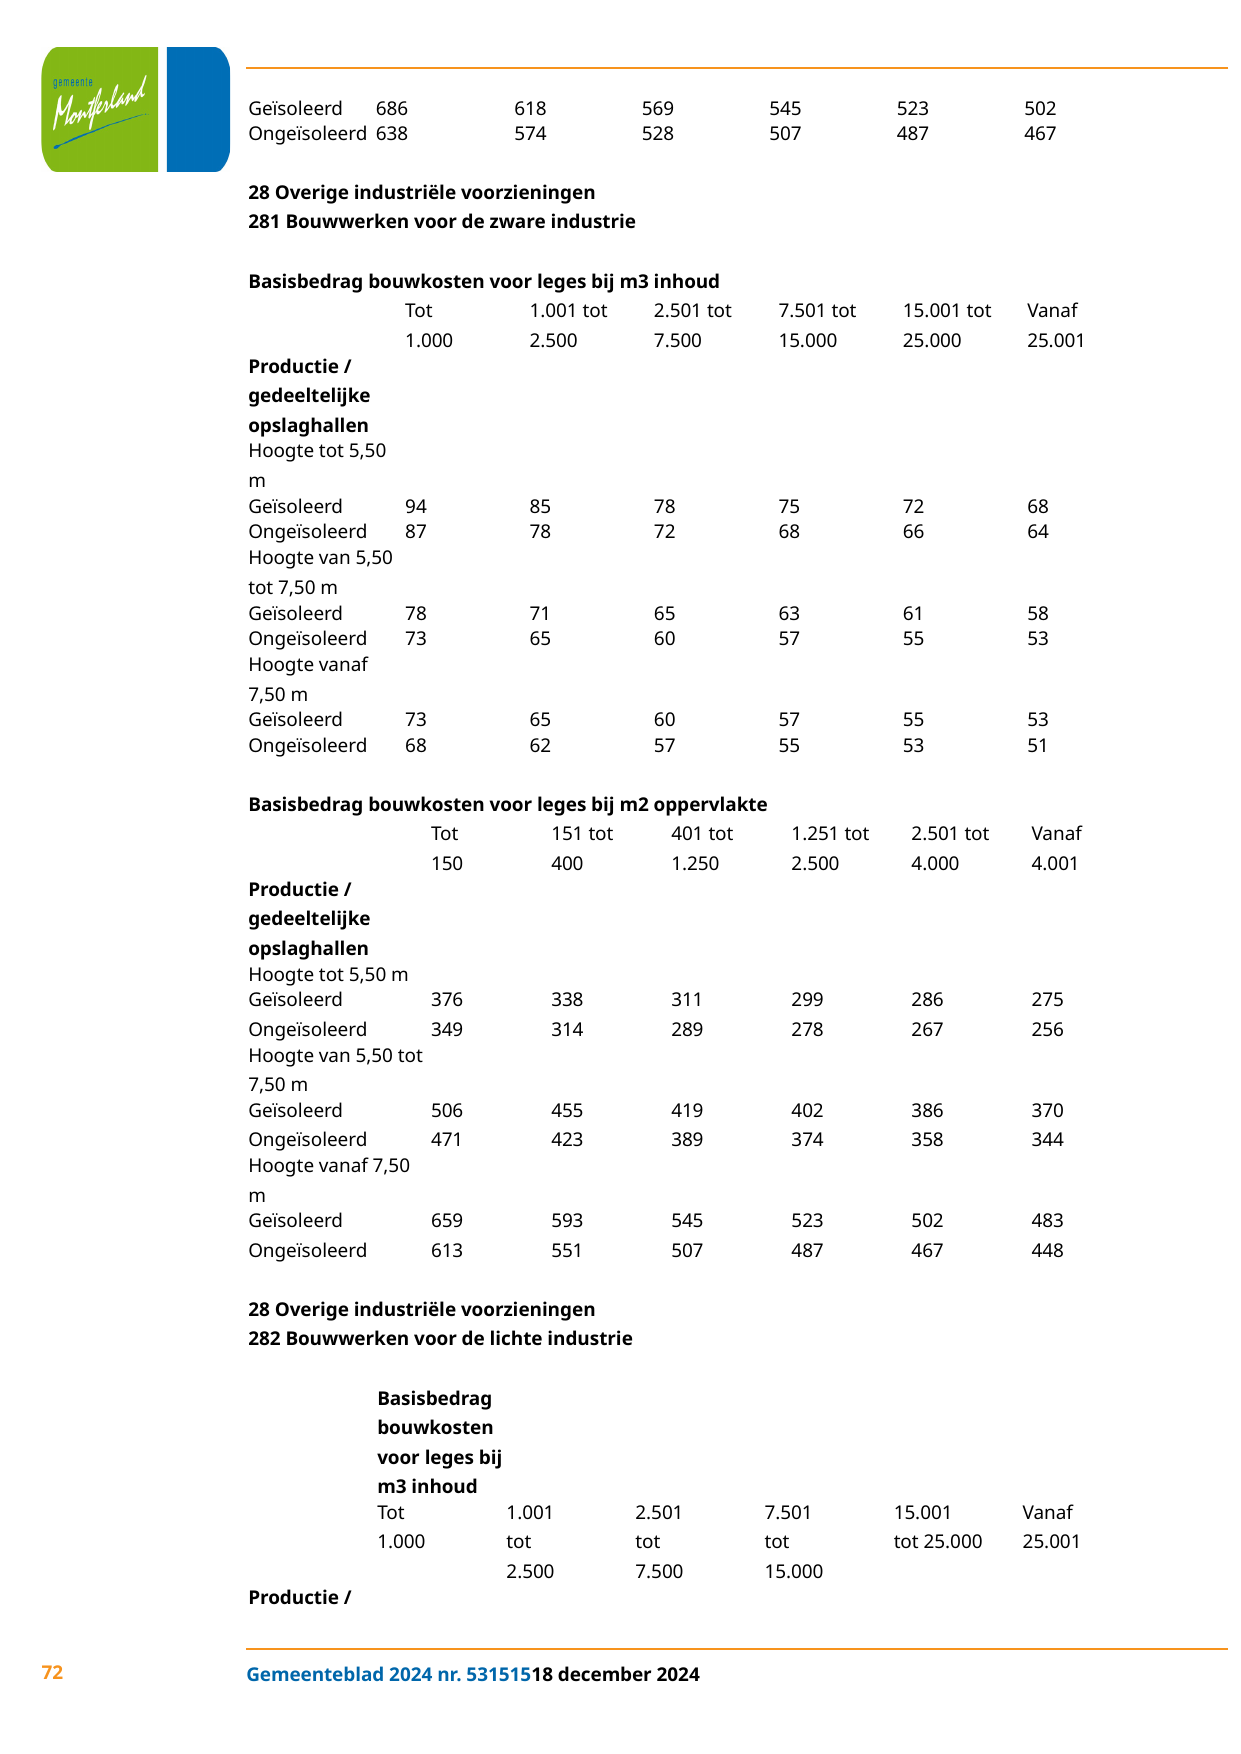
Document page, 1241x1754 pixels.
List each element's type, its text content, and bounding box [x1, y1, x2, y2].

table_cell 65 [654, 600, 778, 626]
table_cell 63 [778, 600, 903, 626]
table_cell 507 [769, 121, 897, 146]
table_cell [911, 961, 1031, 986]
table_cell Hoogte tot 5,50 m [248, 438, 405, 493]
picture [41, 47, 231, 172]
table_cell Geïsoleerd Ongeïsoleerd [248, 1097, 431, 1152]
table_header 1.251 tot 2.500 [791, 821, 911, 876]
table_cell 686 [376, 95, 514, 121]
table_cell [1027, 651, 1152, 707]
table_cell 68 [1027, 493, 1152, 519]
table_cell Vanaf 25.001 [1023, 1499, 1152, 1584]
table_cell [791, 1042, 911, 1097]
table_cell 7.501 tot 15.000 [764, 1499, 893, 1584]
table_cell [529, 353, 654, 438]
table_cell 455 423 [551, 1097, 671, 1152]
table_cell [1031, 1153, 1152, 1208]
table_cell 569 [642, 95, 769, 121]
table_header 15.001 tot 25.000 [903, 298, 1027, 353]
table_cell [911, 1153, 1031, 1208]
table_cell 487 [897, 121, 1024, 146]
table_header Tot 150 [431, 821, 551, 876]
table_cell 299 278 [791, 986, 911, 1042]
table_header Basisbedrag bouwkosten voor leges bij m3 inhoud [377, 1385, 506, 1499]
table_cell 618 [514, 95, 642, 121]
table_cell 65 [529, 626, 654, 651]
table_cell [791, 1153, 911, 1208]
table_cell [1031, 876, 1152, 961]
table_cell 72 [654, 519, 778, 544]
table_cell 15.001 tot 25.000 [894, 1499, 1022, 1584]
table_cell [654, 438, 778, 493]
table_cell [431, 1153, 551, 1208]
table_cell [654, 651, 778, 707]
table_cell [903, 651, 1027, 707]
table_cell 593 551 [551, 1208, 671, 1263]
table_cell 55 [903, 707, 1027, 732]
table_cell [377, 1584, 506, 1610]
text 28 Overige industriële voorzieningen [248, 1296, 1152, 1322]
table_cell 523 [897, 95, 1024, 121]
table_cell 502 467 [911, 1208, 1031, 1263]
text 282 Bouwwerken voor de lichte industrie [248, 1325, 1152, 1351]
table_cell [1031, 961, 1152, 986]
table_cell 467 [1024, 121, 1152, 146]
table_cell 53 [1027, 707, 1152, 732]
table_cell 638 [376, 121, 514, 146]
table_cell [635, 1584, 764, 1610]
table_cell 57 [778, 626, 903, 651]
table_cell 528 [642, 121, 769, 146]
table_cell 1.001 tot 2.500 [506, 1499, 635, 1584]
table_cell 55 [903, 626, 1027, 651]
table_cell [654, 353, 778, 438]
table_cell [551, 876, 671, 961]
table_cell [791, 961, 911, 986]
table_cell 376 349 [431, 986, 551, 1042]
table_cell Geïsoleerd [248, 493, 405, 519]
table_cell 53 [1027, 626, 1152, 651]
table_cell 659 613 [431, 1208, 551, 1263]
text Basisbedrag bouwkosten voor leges bij m2 oppervlakte [248, 791, 1152, 817]
table_header 401 tot 1.250 [671, 821, 791, 876]
table_cell [431, 1042, 551, 1097]
table_header Vanaf 25.001 [1027, 298, 1152, 353]
table_cell 545 507 [671, 1208, 791, 1263]
table_cell 73 [405, 707, 529, 732]
table_cell [1031, 1042, 1152, 1097]
table_cell 61 [903, 600, 1027, 626]
table_header 2.501 tot 7.500 [654, 298, 778, 353]
table_cell Hoogte van 5,50 tot 7,50 m [248, 545, 405, 600]
table_cell 94 [405, 493, 529, 519]
table_cell 68 [405, 732, 529, 758]
table_cell 483 448 [1031, 1208, 1152, 1263]
table_cell 545 [769, 95, 897, 121]
table_cell 58 [1027, 600, 1152, 626]
table_cell 506 471 [431, 1097, 551, 1152]
table_cell 574 [514, 121, 642, 146]
table_header Vanaf 4.001 [1031, 821, 1152, 876]
table_cell Hoogte van 5,50 tot 7,50 m [248, 1042, 431, 1097]
table_cell 87 [405, 519, 529, 544]
table_cell [894, 1584, 1022, 1610]
table_cell Geïsoleerd [248, 707, 405, 732]
table_cell [764, 1584, 893, 1610]
table_cell Ongeïsoleerd [248, 732, 405, 758]
table_cell 53 [903, 732, 1027, 758]
table_cell 60 [654, 626, 778, 651]
table_cell [1027, 545, 1152, 600]
table_cell [551, 961, 671, 986]
table_cell [1027, 353, 1152, 438]
table_cell [903, 545, 1027, 600]
table_cell 57 [654, 732, 778, 758]
table_cell 51 [1027, 732, 1152, 758]
table_cell [551, 1042, 671, 1097]
table_cell [778, 651, 903, 707]
table_cell 72 [903, 493, 1027, 519]
table_cell Geïsoleerd [248, 600, 405, 626]
table_cell Productie / gedeeltelijke opslaghallen [248, 353, 405, 438]
table_cell [911, 876, 1031, 961]
table_cell 402 374 [791, 1097, 911, 1152]
table_cell Ongeïsoleerd [248, 626, 405, 651]
table_cell [431, 876, 551, 961]
table_header 151 tot 400 [551, 821, 671, 876]
table_header [248, 1385, 377, 1499]
table_cell [778, 438, 903, 493]
table_cell [1023, 1584, 1152, 1610]
table_cell 64 [1027, 519, 1152, 544]
table_cell Productie / gedeeltelijke opslaghallen [248, 876, 431, 961]
table_cell Geïsoleerd Ongeïsoleerd [248, 1208, 431, 1263]
table_cell [671, 961, 791, 986]
table_cell Ongeïsoleerd [248, 519, 405, 544]
table_cell Productie / [248, 1584, 377, 1610]
table_cell 386 358 [911, 1097, 1031, 1152]
table_cell [431, 961, 551, 986]
table_cell [791, 876, 911, 961]
table_cell 73 [405, 626, 529, 651]
table_cell 57 [778, 707, 903, 732]
table_cell 68 [778, 519, 903, 544]
table_cell [506, 1584, 635, 1610]
table_cell 370 344 [1031, 1097, 1152, 1152]
table_cell [529, 545, 654, 600]
table_cell 71 [529, 600, 654, 626]
text Basisbedrag bouwkosten voor leges bij m3 inhoud [248, 268, 1152, 293]
table_cell 78 [405, 600, 529, 626]
table_header 1.001 tot 2.500 [529, 298, 654, 353]
table_cell 419 389 [671, 1097, 791, 1152]
table_cell [405, 651, 529, 707]
table_cell 338 314 [551, 986, 671, 1042]
table_cell [671, 1042, 791, 1097]
table_header 2.501 tot 4.000 [911, 821, 1031, 876]
table_cell [529, 438, 654, 493]
table_header 7.501 tot 15.000 [778, 298, 903, 353]
table_header [248, 821, 431, 876]
table_cell Hoogte vanaf 7,50 m [248, 651, 405, 707]
table_cell Hoogte vanaf 7,50 m [248, 1153, 431, 1208]
table_cell Tot 1.000 [377, 1499, 506, 1584]
table_cell 286 267 [911, 986, 1031, 1042]
table_cell 502 [1024, 95, 1152, 121]
table_cell 2.501 tot 7.500 [635, 1499, 764, 1584]
table_cell 75 [778, 493, 903, 519]
table_header Tot 1.000 [405, 298, 529, 353]
table_cell [903, 438, 1027, 493]
table_cell 78 [529, 519, 654, 544]
table_cell [911, 1042, 1031, 1097]
table_cell [1027, 438, 1152, 493]
table_cell [551, 1153, 671, 1208]
table_cell Ongeïsoleerd [248, 121, 376, 146]
table_cell [671, 876, 791, 961]
text 28 Overige industriële voorzieningen [248, 179, 1152, 205]
table_cell 55 [778, 732, 903, 758]
table_cell [405, 545, 529, 600]
table_cell 60 [654, 707, 778, 732]
table_cell Geïsoleerd [248, 95, 376, 121]
table_cell 275 256 [1031, 986, 1152, 1042]
table_cell [778, 545, 903, 600]
table_cell [529, 651, 654, 707]
table_cell [778, 353, 903, 438]
table_cell 78 [654, 493, 778, 519]
table_cell 311 289 [671, 986, 791, 1042]
table_cell 85 [529, 493, 654, 519]
table_cell Geïsoleerd Ongeïsoleerd [248, 986, 431, 1042]
table_cell [654, 545, 778, 600]
table_cell [671, 1153, 791, 1208]
table_cell 65 [529, 707, 654, 732]
table_cell 523 487 [791, 1208, 911, 1263]
text 281 Bouwwerken voor de zware industrie [248, 209, 1152, 234]
table_cell 62 [529, 732, 654, 758]
table_cell [248, 1499, 377, 1584]
table_cell [405, 353, 529, 438]
table_cell [903, 353, 1027, 438]
table_cell 66 [903, 519, 1027, 544]
table_cell Hoogte tot 5,50 m [248, 961, 431, 986]
table_header [248, 298, 405, 353]
table_cell [405, 438, 529, 493]
